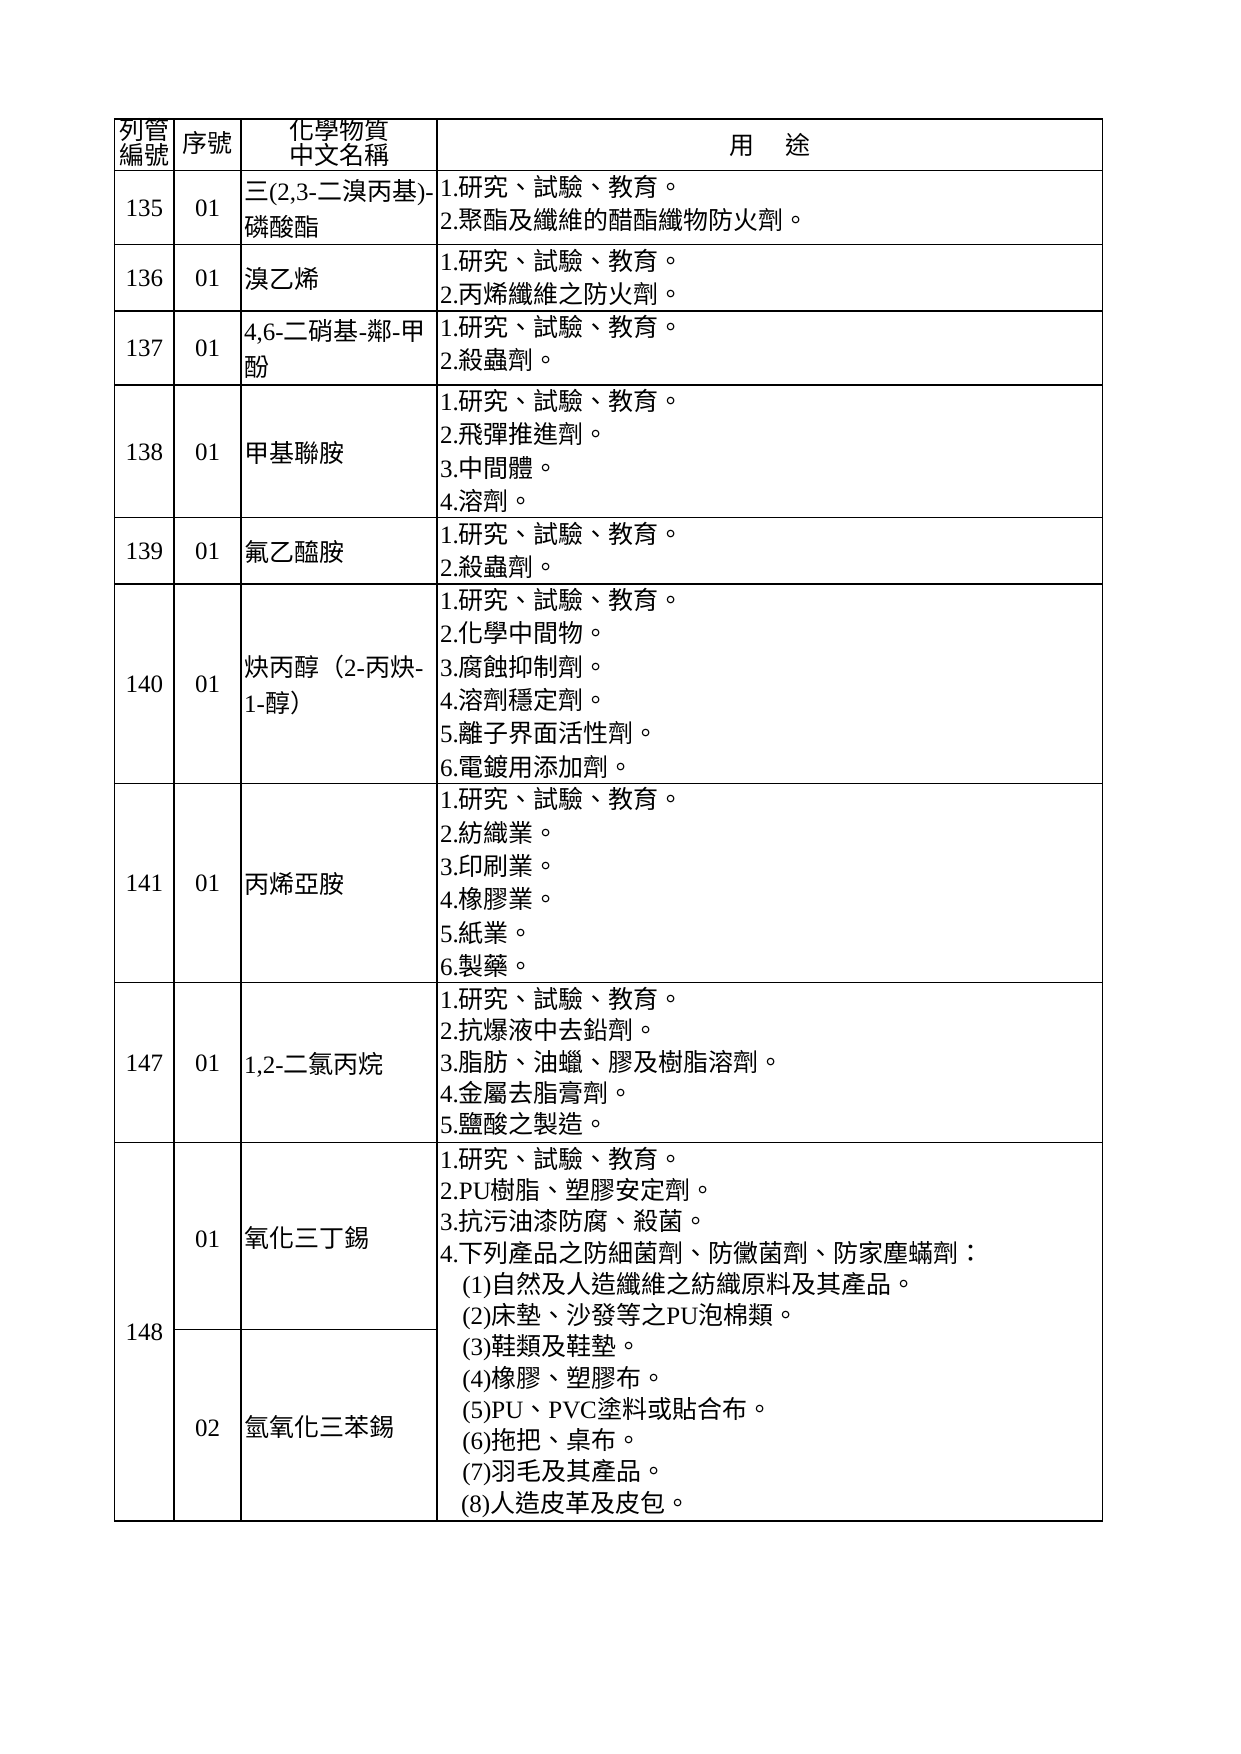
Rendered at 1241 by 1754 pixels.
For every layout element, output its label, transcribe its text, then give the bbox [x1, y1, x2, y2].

table_cell 02 [175, 1330, 240, 1520]
table_cell 01 [175, 983, 240, 1142]
table_cell 1.研究、試驗、教育。 2.殺蟲劑。 [438, 312, 1102, 384]
table_cell 138 [115, 386, 173, 517]
table_cell 1.研究、試驗、教育。 2.聚酯及纖維的醋酯纖物防火劑。 [438, 171, 1102, 244]
table_cell 137 [115, 312, 173, 384]
table_cell 甲基聯胺 [242, 386, 436, 517]
table_cell 1.研究、試驗、教育。 2.殺蟲劑。 [438, 518, 1102, 583]
table_cell 135 [115, 171, 173, 244]
table_cell 01 [175, 585, 240, 782]
table_cell 147 [115, 983, 173, 1142]
table_header 用途 [438, 120, 1102, 170]
table_cell 1.研究、試驗、教育。 2.抗爆液中去鉛劑。 3.脂肪、油蠟、膠及樹脂溶劑。 4.金屬去脂膏劑。 5.鹽酸之製造。 [438, 983, 1102, 1142]
table_cell 01 [175, 518, 240, 583]
table_cell 氟乙醯胺 [242, 518, 436, 583]
table_cell 丙烯亞胺 [242, 784, 436, 982]
table_header 化學物質 中文名稱 [242, 120, 436, 170]
table_cell 1.研究、試驗、教育。 2.飛彈推進劑。 3.中間體。 4.溶劑。 [438, 386, 1102, 517]
table_header 序號 [175, 120, 240, 170]
table_cell 炔丙醇（2-丙炔-1-醇） [242, 585, 436, 782]
table_cell 1.研究、試驗、教育。 2.PU樹脂、塑膠安定劑。 3.抗污油漆防腐、殺菌。 4.下列產品之防細菌劑、防黴菌劑、防家塵蟎劑： (1)自然及人造纖維之紡織原料及其產品。 (2)床墊、沙發等之PU泡棉類。 (3)鞋類及鞋墊。 (4)橡膠、塑膠布。 (5)PU、PVC塗料或貼合布。 (6)拖把、桌布。 (7)羽毛及其產品。 (8)人造皮革及皮包。 [438, 1143, 1102, 1520]
table_cell 139 [115, 518, 173, 583]
table_cell 三(2,3-二溴丙基)-磷酸酯 [242, 171, 436, 244]
table_cell 141 [115, 784, 173, 982]
table_cell 1.研究、試驗、教育。 2.丙烯纖維之防火劑。 [438, 245, 1102, 310]
table_cell 氫氧化三苯錫 [242, 1330, 436, 1520]
table_cell 01 [175, 312, 240, 384]
table_header 列管編號 [115, 120, 173, 170]
table_cell 氧化三丁錫 [242, 1143, 436, 1328]
table_cell 1.研究、試驗、教育。 2.紡織業。 3.印刷業。 4.橡膠業。 5.紙業。 6.製藥。 [438, 784, 1102, 982]
table_cell 148 [115, 1143, 173, 1520]
table_cell 4,6-二硝基-鄰-甲酚 [242, 312, 436, 384]
table_cell 01 [175, 386, 240, 517]
table_cell 1.研究、試驗、教育。 2.化學中間物。 3.腐蝕抑制劑。 4.溶劑穩定劑。 5.離子界面活性劑。 6.電鍍用添加劑。 [438, 585, 1102, 782]
table_cell 01 [175, 784, 240, 982]
table_cell 140 [115, 585, 173, 782]
table_cell 1,2-二氯丙烷 [242, 983, 436, 1142]
table_cell 01 [175, 171, 240, 244]
table_cell 溴乙烯 [242, 245, 436, 310]
table_cell 136 [115, 245, 173, 310]
table_cell 01 [175, 1143, 240, 1328]
table_cell 01 [175, 245, 240, 310]
